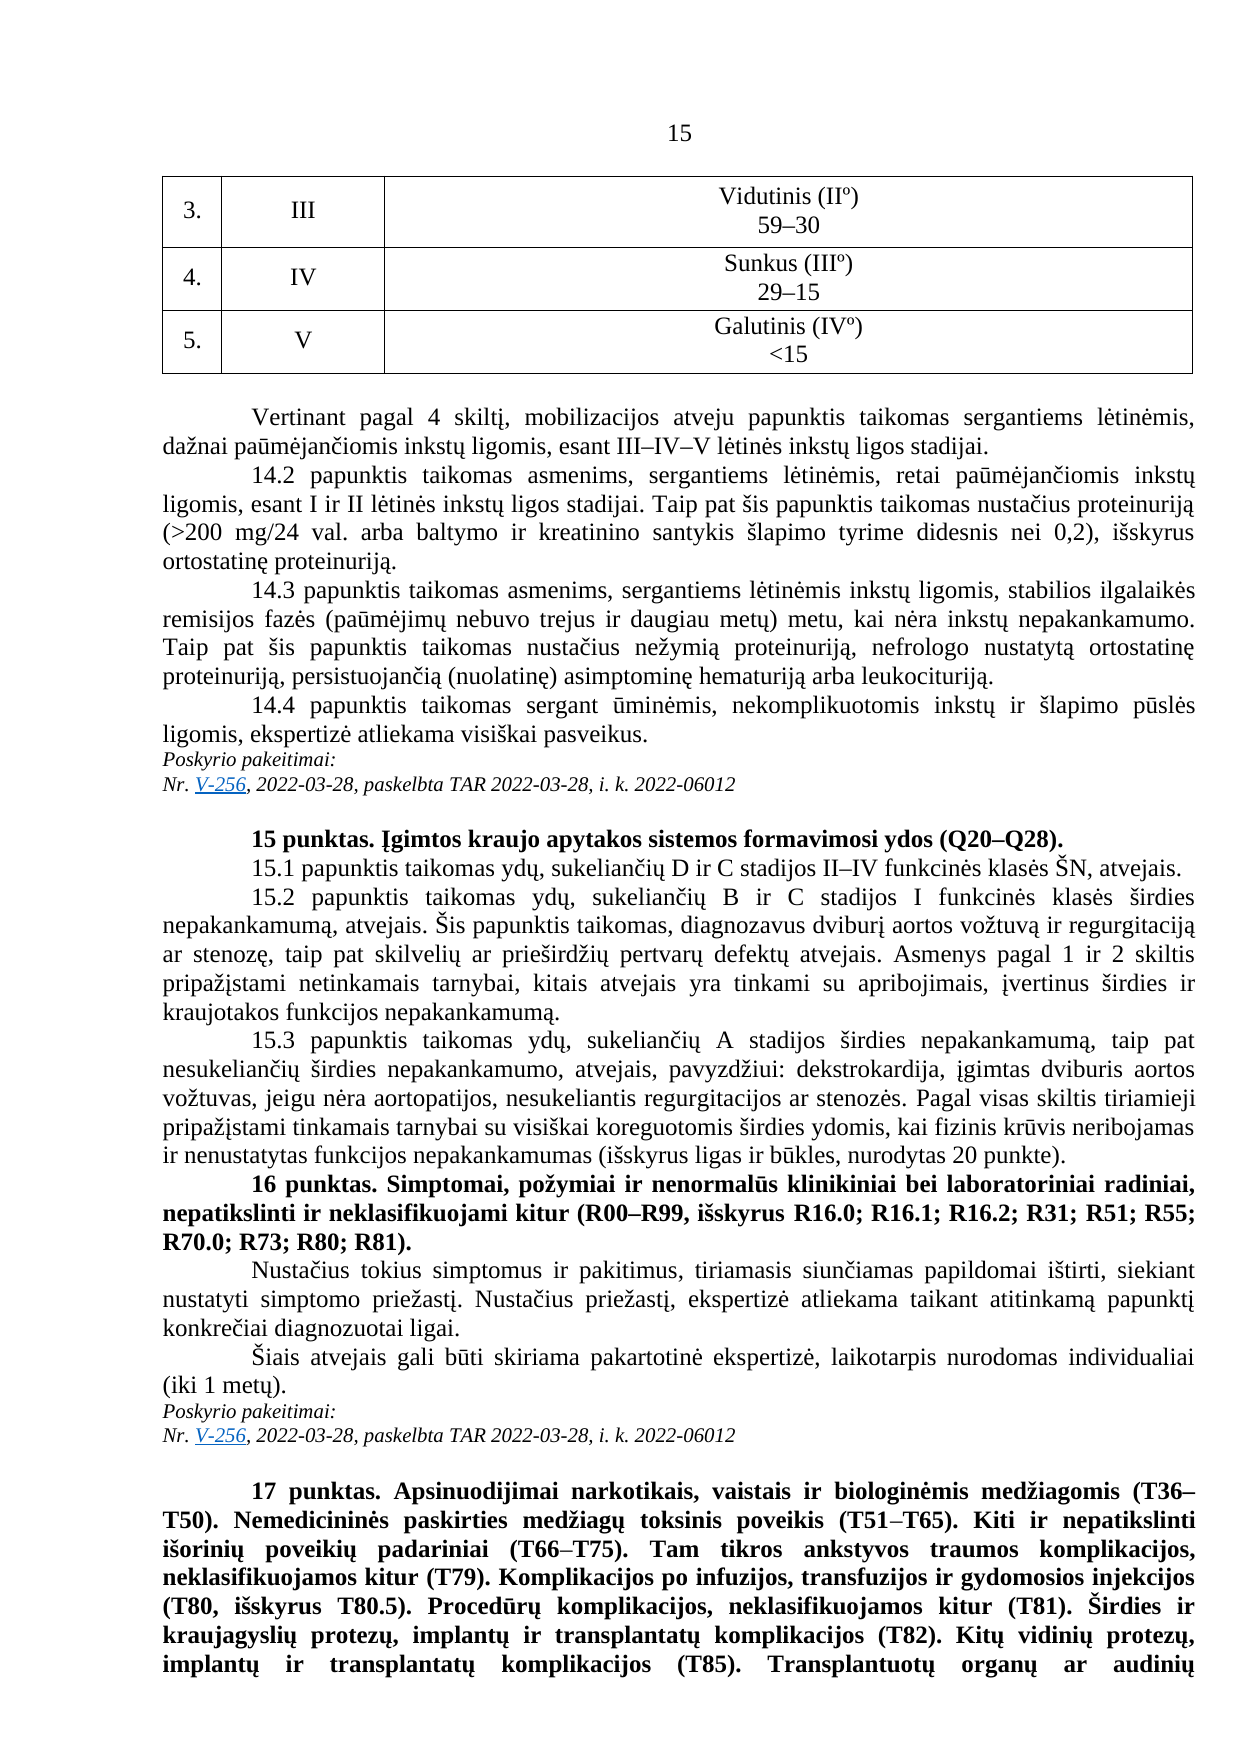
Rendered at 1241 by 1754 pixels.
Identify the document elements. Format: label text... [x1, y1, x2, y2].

table_cell Galutinis (IVº) <15 [385, 311, 1192, 373]
text 17 punktas. Apsinuodijimai narkotikais, vaistais ir biologinėmis medžiagomis (T36–T50). Nemedicininės paskirties medžiagų toksinis poveikis (T51–T65). Kiti ir nepatikslinti išorinių poveikių padariniai (T66–T75). Tam tikros ankstyvos traumos komplikacijos, neklasifikuojamos kitur (T79). Komplikacijos po infuzijos, transfuzijos ir gydomosios injekcijos (T80, išskyrus T80.5). Procedūrų komplikacijos, neklasifikuojamos kitur (T81). Širdies ir kraujagyslių protezų, implantų ir transplantatų komplikacijos (T82). Kitų vidinių protezų, implantų ir transplantatų komplikacijos (T85). Transplantuotų organų ar audinių [162, 1476, 1196, 1677]
table_cell V [222, 311, 384, 373]
text 14.4 papunktis taikomas sergant ūminėmis, nekomplikuotomis inkstų ir šlapimo pūslės ligomis, ekspertizė atliekama visiškai pasveikus. [162, 690, 1196, 747]
table_cell IV [222, 248, 384, 310]
text Poskyrio pakeitimai: [162, 747, 1196, 771]
text 15 punktas. Įgimtos kraujo apytakos sistemos formavimosi ydos (Q20–Q28). [162, 824, 1196, 853]
table_cell III [222, 177, 384, 247]
text 16 punktas. Simptomai, požymiai ir nenormalūs klinikiniai bei laboratoriniai radiniai, nepatikslinti ir neklasifikuojami kitur (R00–R99, išskyrus R16.0; R16.1; R16.2; R31; R51; R55; R70.0; R73; R80; R81). [162, 1169, 1196, 1256]
text Vertinant pagal 4 skiltį, mobilizacijos atveju papunktis taikomas sergantiems lėtinėmis, dažnai paūmėjančiomis inkstų ligomis, esant III–IV–V lėtinės inkstų ligos stadijai. [162, 402, 1196, 460]
text 15.3 papunktis taikomas ydų, sukeliančių A stadijos širdies nepakankamumą, taip pat nesukeliančių širdies nepakankamumo, atvejais, pavyzdžiui: dekstrokardija, įgimtas dviburis aortos vožtuvas, jeigu nėra aortopatijos, nesukeliantis regurgitacijos ar stenozės. Pagal visas skiltis tiriamieji pripažįstami tinkamais tarnybai su visiškai koreguotomis širdies ydomis, kai fizinis krūvis neribojamas ir nenustatytas funkcijos nepakankamumas (išskyrus ligas ir būkles, nurodytas 20 punkte). [162, 1026, 1196, 1169]
table_cell 5. [163, 311, 221, 373]
text Poskyrio pakeitimai: [162, 1399, 1196, 1423]
text Šiais atvejais gali būti skiriama pakartotinė ekspertizė, laikotarpis nurodomas individualiai (iki 1 metų). [162, 1342, 1196, 1399]
table_cell 3. [163, 177, 221, 247]
text 15.2 papunktis taikomas ydų, sukeliančių B ir C stadijos I funkcinės klasės širdies nepakankamumą, atvejais. Šis papunktis taikomas, diagnozavus dviburį aortos vožtuvą ir regurgitaciją ar stenozę, taip pat skilvelių ar prieširdžių pertvarų defektų atvejais. Asmenys pagal 1 ir 2 skiltis pripažįstami netinkamais tarnybai, kitais atvejais yra tinkami su apribojimais, įvertinus širdies ir kraujotakos funkcijos nepakankamumą. [162, 882, 1196, 1026]
text Nr. V-256, 2022-03-28, paskelbta TAR 2022-03-28, i. k. 2022-06012 [162, 1423, 1196, 1447]
table_cell Vidutinis (IIº) 59–30 [385, 177, 1192, 247]
text 14.3 papunktis taikomas asmenims, sergantiems lėtinėmis inkstų ligomis, stabilios ilgalaikės remisijos fazės (paūmėjimų nebuvo trejus ir daugiau metų) metu, kai nėra inkstų nepakankamumo. Taip pat šis papunktis taikomas nustačius nežymią proteinuriją, nefrologo nustatytą ortostatinę proteinuriją, persistuojančią (nuolatinę) asimptominę hematuriją arba leukocituriją. [162, 575, 1196, 690]
table_cell Sunkus (IIIº) 29–15 [385, 248, 1192, 310]
table_cell 4. [163, 248, 221, 310]
text Nr. V-256, 2022-03-28, paskelbta TAR 2022-03-28, i. k. 2022-06012 [162, 771, 1196, 796]
text 15.1 papunktis taikomas ydų, sukeliančių D ir C stadijos II–IV funkcinės klasės ŠN, atvejais. [162, 853, 1196, 882]
text Nustačius tokius simptomus ir pakitimus, tiriamasis siunčiamas papildomai ištirti, siekiant nustatyti simptomo priežastį. Nustačius priežastį, ekspertizė atliekama taikant atitinkamą papunktį konkrečiai diagnozuotai ligai. [162, 1256, 1196, 1342]
text 14.2 papunktis taikomas asmenims, sergantiems lėtinėmis, retai paūmėjančiomis inkstų ligomis, esant I ir II lėtinės inkstų ligos stadijai. Taip pat šis papunktis taikomas nustačius proteinuriją (>200 mg/24 val. arba baltymo ir kreatinino santykis šlapimo tyrime didesnis nei 0,2), išskyrus ortostatinę proteinuriją. [162, 460, 1196, 575]
